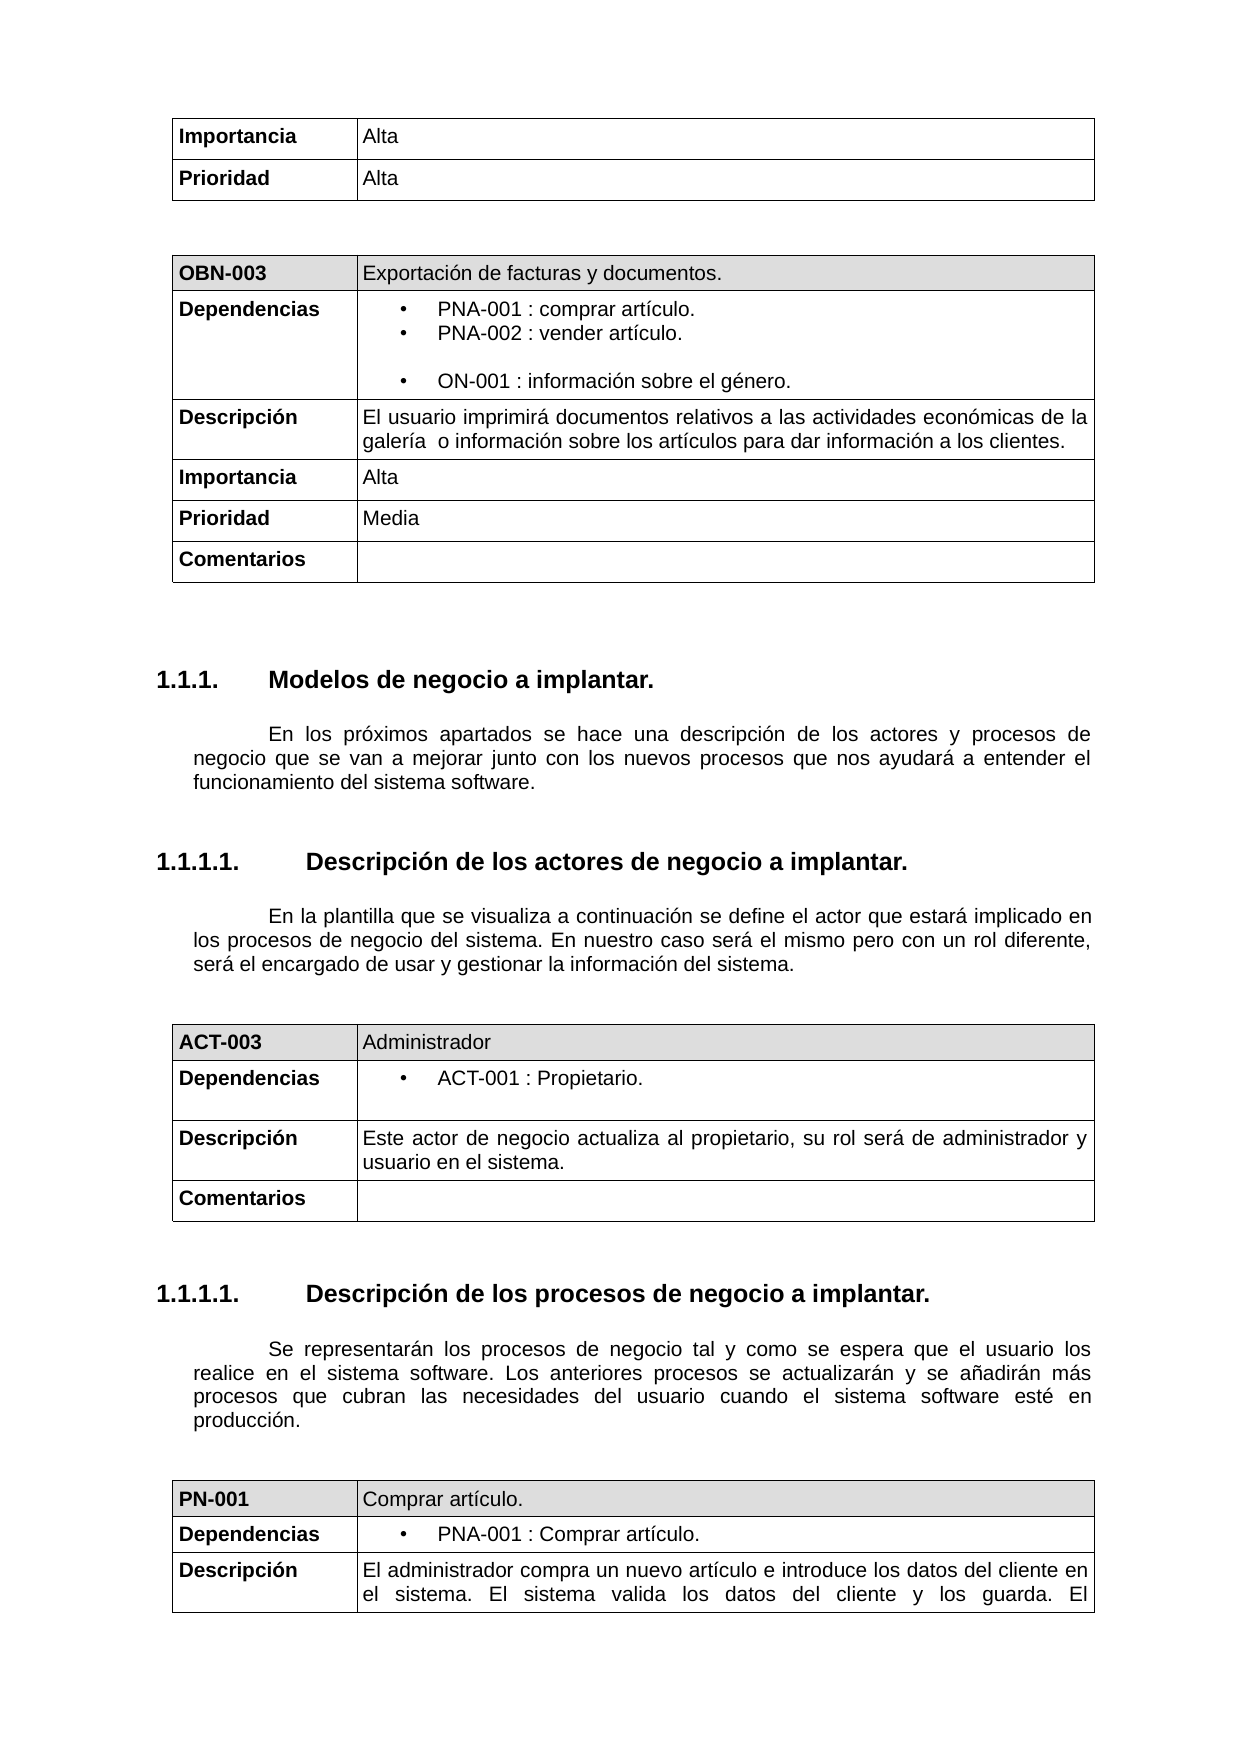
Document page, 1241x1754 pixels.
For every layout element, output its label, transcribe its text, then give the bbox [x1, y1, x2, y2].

text Se representarán los procesos de negocio tal y como se espera que el usuario los realice en el sistema software. Los anteriores procesos se actualizarán y se añadirán más procesos que cubran las necesidades del usuario cuando el sistema software esté en producción. [193, 1336, 1093, 1432]
table_cell Dependencias [173, 291, 357, 398]
table_cell Dependencias [173, 1061, 357, 1120]
list Descripción de los procesos de negocio a implantar. [156, 1279, 1093, 1308]
table_cell ACT-001 : Propietario. [358, 1061, 1094, 1120]
table_cell Comentarios [173, 1181, 357, 1221]
table_cell Prioridad [173, 160, 357, 200]
table_cell Alta [358, 460, 1094, 499]
table_cell [358, 542, 1094, 582]
text En la plantilla que se visualiza a continuación se define el actor que estará implicado en los procesos de negocio del sistema. En nuestro caso será el mismo pero con un rol diferente, será el encargado de usar y gestionar la información del sistema. [193, 904, 1093, 976]
table_cell Descripción [173, 1553, 357, 1612]
table_cell Alta [358, 160, 1094, 200]
list Descripción de los actores de negocio a implantar. [156, 847, 1093, 875]
table_cell El administrador compra un nuevo artículo e introduce los datos del cliente en el sistema. El sistema valida los datos del cliente y los guarda. El [358, 1553, 1094, 1612]
table_cell Importancia [173, 119, 357, 159]
table_header Exportación de facturas y documentos. [358, 256, 1094, 290]
table_header Comprar artículo. [358, 1481, 1094, 1516]
table_cell Media [358, 501, 1094, 541]
table_cell Comentarios [173, 542, 357, 582]
table_cell Descripción [173, 1121, 357, 1180]
table_cell PNA-001 : Comprar artículo. [358, 1517, 1094, 1552]
table_cell El usuario imprimirá documentos relativos a las actividades económicas de la galería o información sobre los artículos para dar información a los clientes. [358, 400, 1094, 458]
table_cell [358, 1181, 1094, 1221]
table_cell Prioridad [173, 501, 357, 541]
table_cell Dependencias [173, 1517, 357, 1552]
text En los próximos apartados se hace una descripción de los actores y procesos de negocio que se van a mejorar junto con los nuevos procesos que nos ayudará a entender el funcionamiento del sistema software. [193, 722, 1093, 794]
table_cell Alta [358, 119, 1094, 159]
table_cell PNA-001 : comprar artículo. PNA-002 : vender artículo. ON-001 : información sobre el género. [358, 291, 1094, 398]
table_header OBN-003 [173, 256, 357, 290]
list Modelos de negocio a implantar. [156, 664, 1093, 693]
table_cell Descripción [173, 400, 357, 458]
table_header ACT-003 [173, 1025, 357, 1060]
table_header Administrador [358, 1025, 1094, 1060]
table_cell Este actor de negocio actualiza al propietario, su rol será de administrador y usuario en el sistema. [358, 1121, 1094, 1180]
table_header PN-001 [173, 1481, 357, 1516]
table_cell Importancia [173, 460, 357, 499]
